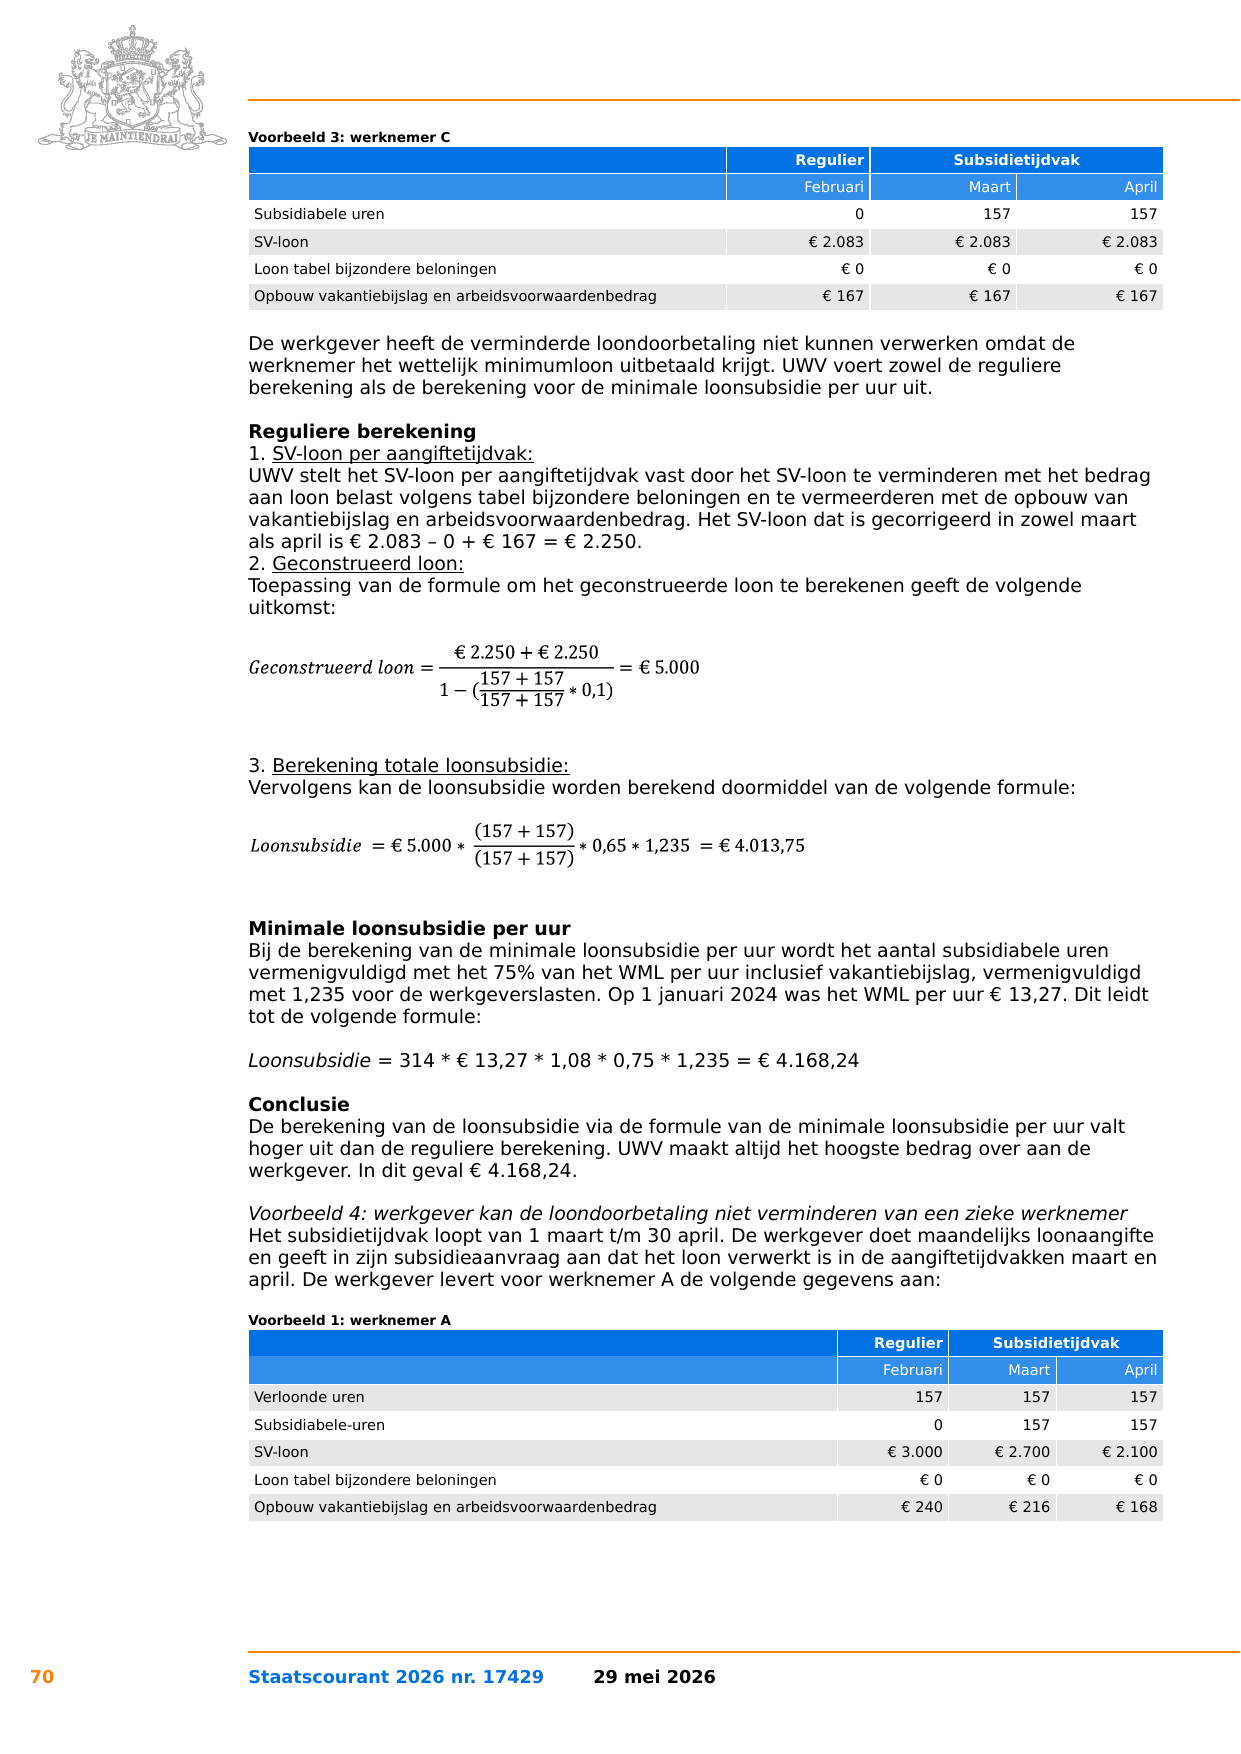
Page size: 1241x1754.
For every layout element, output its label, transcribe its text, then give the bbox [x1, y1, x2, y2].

table_cell € 3.000 [838, 1440, 948, 1466]
table_cell € 0 [949, 1467, 1056, 1493]
table_cell 157 [1057, 1412, 1163, 1438]
table_cell € 167 [1017, 284, 1163, 310]
text De werkgever heeft de verminderde loondoorbetaling niet kunnen verwerken omdat de werknemer het wettelijk minimumloon uitbetaald krijgt. UWV voert zowel de reguliere berekening als de berekening voor de minimale loonsubsidie per uur uit. [248, 333, 1163, 399]
table_cell 157 [1057, 1385, 1163, 1411]
table_cell Maart [871, 174, 1016, 200]
table_cell SV-loon [249, 1440, 837, 1466]
table_cell April [1057, 1357, 1163, 1384]
table_cell € 167 [727, 284, 869, 310]
table_cell € 2.100 [1057, 1440, 1163, 1466]
table_cell Februari [727, 174, 869, 200]
table_cell [249, 174, 726, 200]
table_cell Opbouw vakantiebijslag en arbeidsvoorwaardenbedrag [249, 1494, 837, 1521]
table_cell [249, 147, 726, 173]
table_cell Februari [838, 1357, 948, 1384]
table_cell € 0 [1017, 256, 1163, 283]
table_cell Maart [949, 1357, 1056, 1384]
table_cell € 216 [949, 1494, 1056, 1521]
table_cell € 2.083 [871, 229, 1016, 255]
table_cell Verloonde uren [249, 1385, 837, 1411]
table_cell Subsidietijdvak [949, 1330, 1163, 1356]
table_cell € 2.083 [1017, 229, 1163, 255]
table_cell € 240 [838, 1494, 948, 1521]
table_cell [249, 1330, 837, 1356]
table_cell 157 [871, 201, 1016, 228]
table_cell 157 [949, 1412, 1056, 1438]
table_cell € 167 [871, 284, 1016, 310]
text 1. SV-loon per aangiftetijdvak: [248, 443, 1163, 465]
table_cell Loon tabel bijzondere beloningen [249, 256, 726, 283]
picture [248, 640, 792, 712]
table_cell 0 [838, 1412, 948, 1438]
picture [38, 25, 227, 150]
table_cell € 0 [1057, 1467, 1163, 1493]
text Minimale loonsubsidie per uur [248, 918, 1163, 940]
text Voorbeeld 4: werkgever kan de loondoorbetaling niet verminderen van een zieke werknemer [248, 1203, 1163, 1225]
text De berekening van de loonsubsidie via de formule van de minimale loonsubsidie per uur valt hoger uit dan de reguliere berekening. UWV maakt altijd het hoogste bedrag over aan de werkgever. In dit geval € 4.168,24. [248, 1116, 1163, 1181]
table_cell Subsidietijdvak [871, 147, 1163, 173]
table_header Voorbeeld 1: werknemer A [248, 1313, 1163, 1329]
table_cell Opbouw vakantiebijslag en arbeidsvoorwaardenbedrag [249, 284, 726, 310]
text Conclusie [248, 1093, 1163, 1116]
text Loonsubsidie = 314 * € 13,27 * 1,08 * 0,75 * 1,235 = € 4.168,24 [248, 1050, 1163, 1072]
picture [248, 821, 869, 874]
table_header Voorbeeld 3: werknemer C [248, 130, 1163, 146]
text Vervolgens kan de loonsubsidie worden berekend doormiddel van de volgende formule: [248, 777, 1163, 799]
table_cell € 0 [838, 1467, 948, 1493]
text Het subsidietijdvak loopt van 1 maart t/m 30 april. De werkgever doet maandelijks loonaangifte en geeft in zijn subsidieaanvraag aan dat het loon verwerkt is in de aangiftetijdvakken maart en april. De werkgever levert voor werknemer A de volgende gegevens aan: [248, 1225, 1163, 1291]
text Toepassing van de formule om het geconstrueerde loon te berekenen geeft de volgende uitkomst: [248, 574, 1163, 618]
text 3. Berekening totale loonsubsidie: [248, 755, 1163, 777]
table_cell 157 [949, 1385, 1056, 1411]
text UWV stelt het SV-loon per aangiftetijdvak vast door het SV-loon te verminderen met het bedrag aan loon belast volgens tabel bijzondere beloningen en te vermeerderen met de opbouw van vakantiebijslag en arbeidsvoorwaardenbedrag. Het SV-loon dat is gecorrigeerd in zowel maart als april is € 2.083 – 0 + € 167 = € 2.250. [248, 465, 1163, 553]
table_cell Regulier [838, 1330, 948, 1356]
table_cell 157 [838, 1385, 948, 1411]
table_cell € 168 [1057, 1494, 1163, 1521]
table_cell 157 [1017, 201, 1163, 228]
text Bij de berekening van de minimale loonsubsidie per uur wordt het aantal subsidiabele uren vermenigvuldigd met het 75% van het WML per uur inclusief vakantiebijslag, vermenigvuldigd met 1,235 voor de werkgeverslasten. Op 1 januari 2024 was het WML per uur € 13,27. Dit leidt tot de volgende formule: [248, 940, 1163, 1028]
table_cell Regulier [727, 147, 869, 173]
table_cell SV-loon [249, 229, 726, 255]
table_cell € 0 [871, 256, 1016, 283]
table_cell € 0 [727, 256, 869, 283]
table_cell 0 [727, 201, 869, 228]
table_cell Subsidiabele-uren [249, 1412, 837, 1438]
table_cell € 2.700 [949, 1440, 1056, 1466]
text Reguliere berekening [248, 421, 1163, 443]
table_cell Loon tabel bijzondere beloningen [249, 1467, 837, 1493]
table_cell € 2.083 [727, 229, 869, 255]
table_cell Subsidiabele uren [249, 201, 726, 228]
table_cell April [1017, 174, 1163, 200]
text 2. Geconstrueerd loon: [248, 553, 1163, 574]
